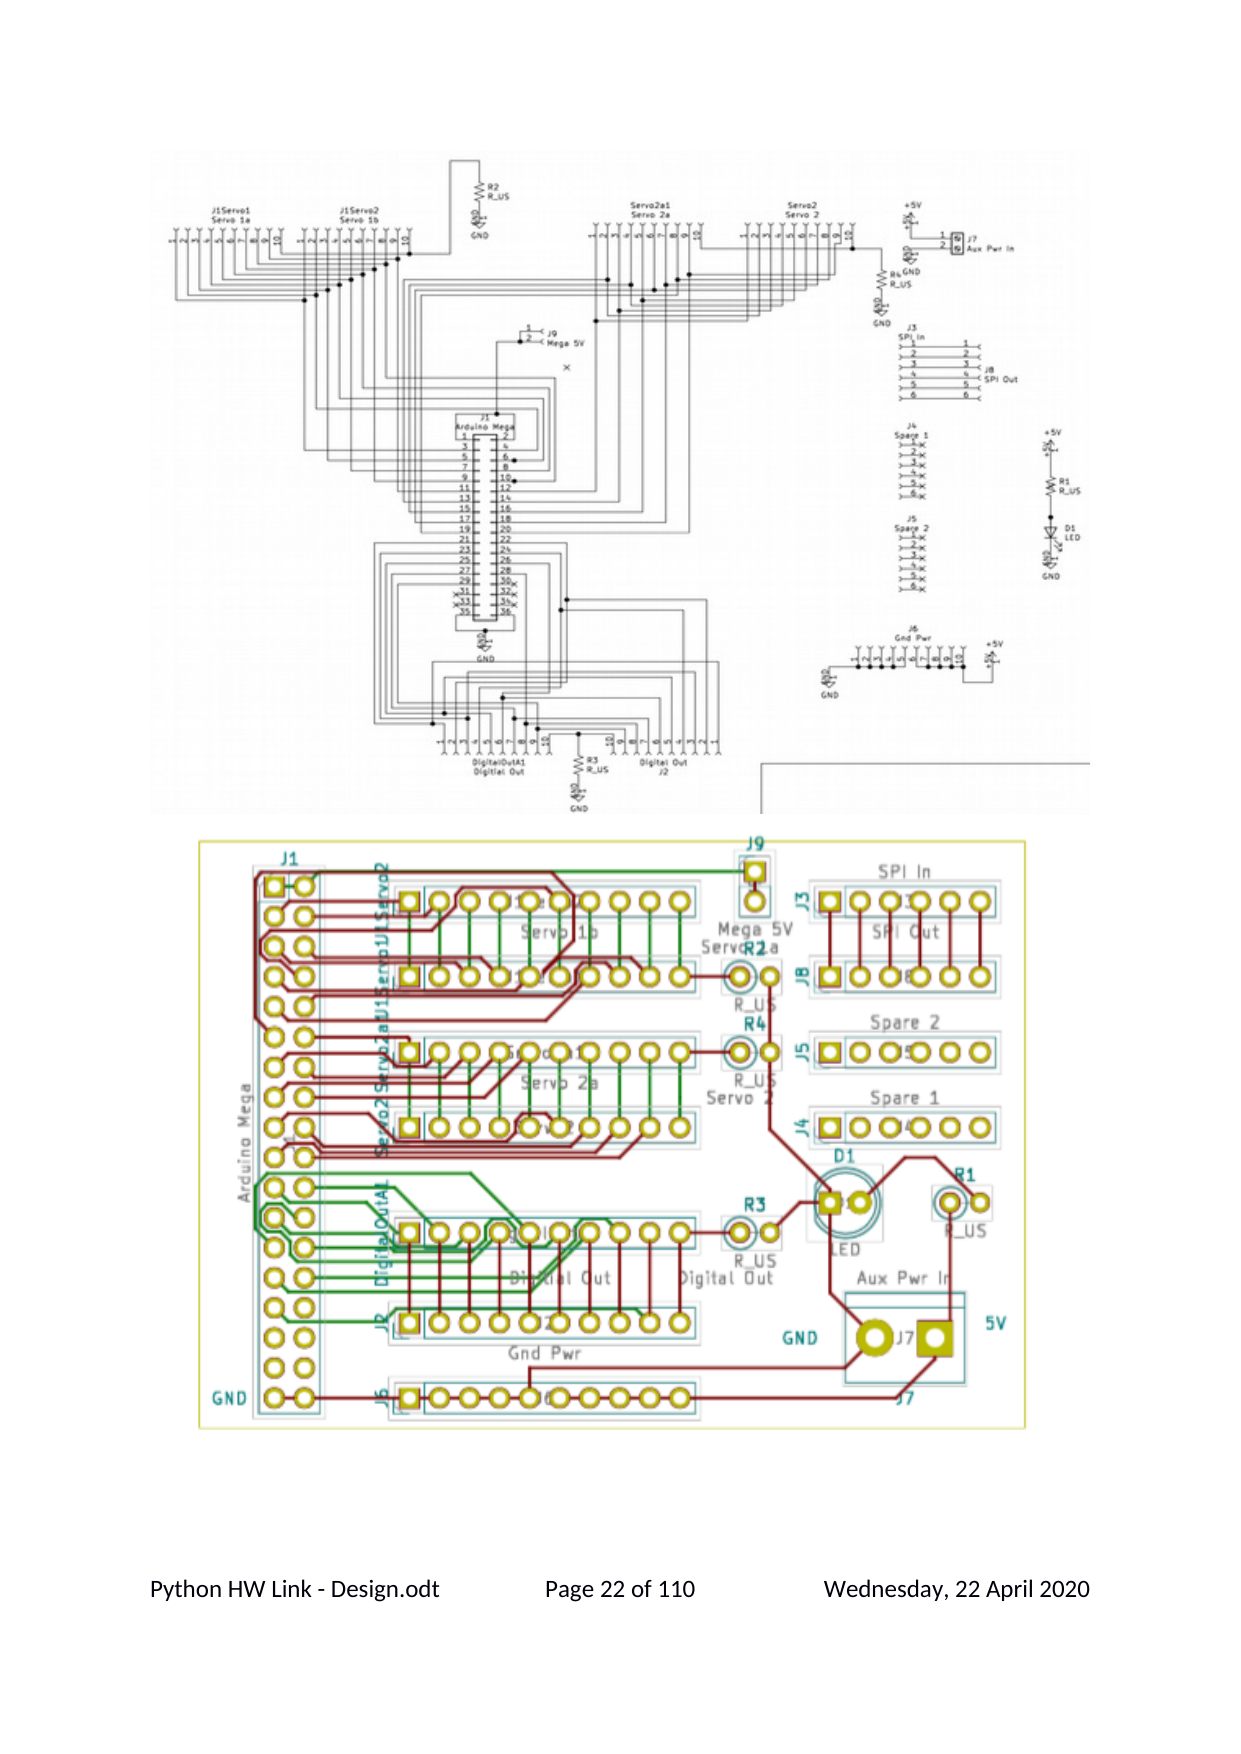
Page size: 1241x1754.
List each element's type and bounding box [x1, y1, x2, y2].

picture [150, 150, 1091, 1479]
